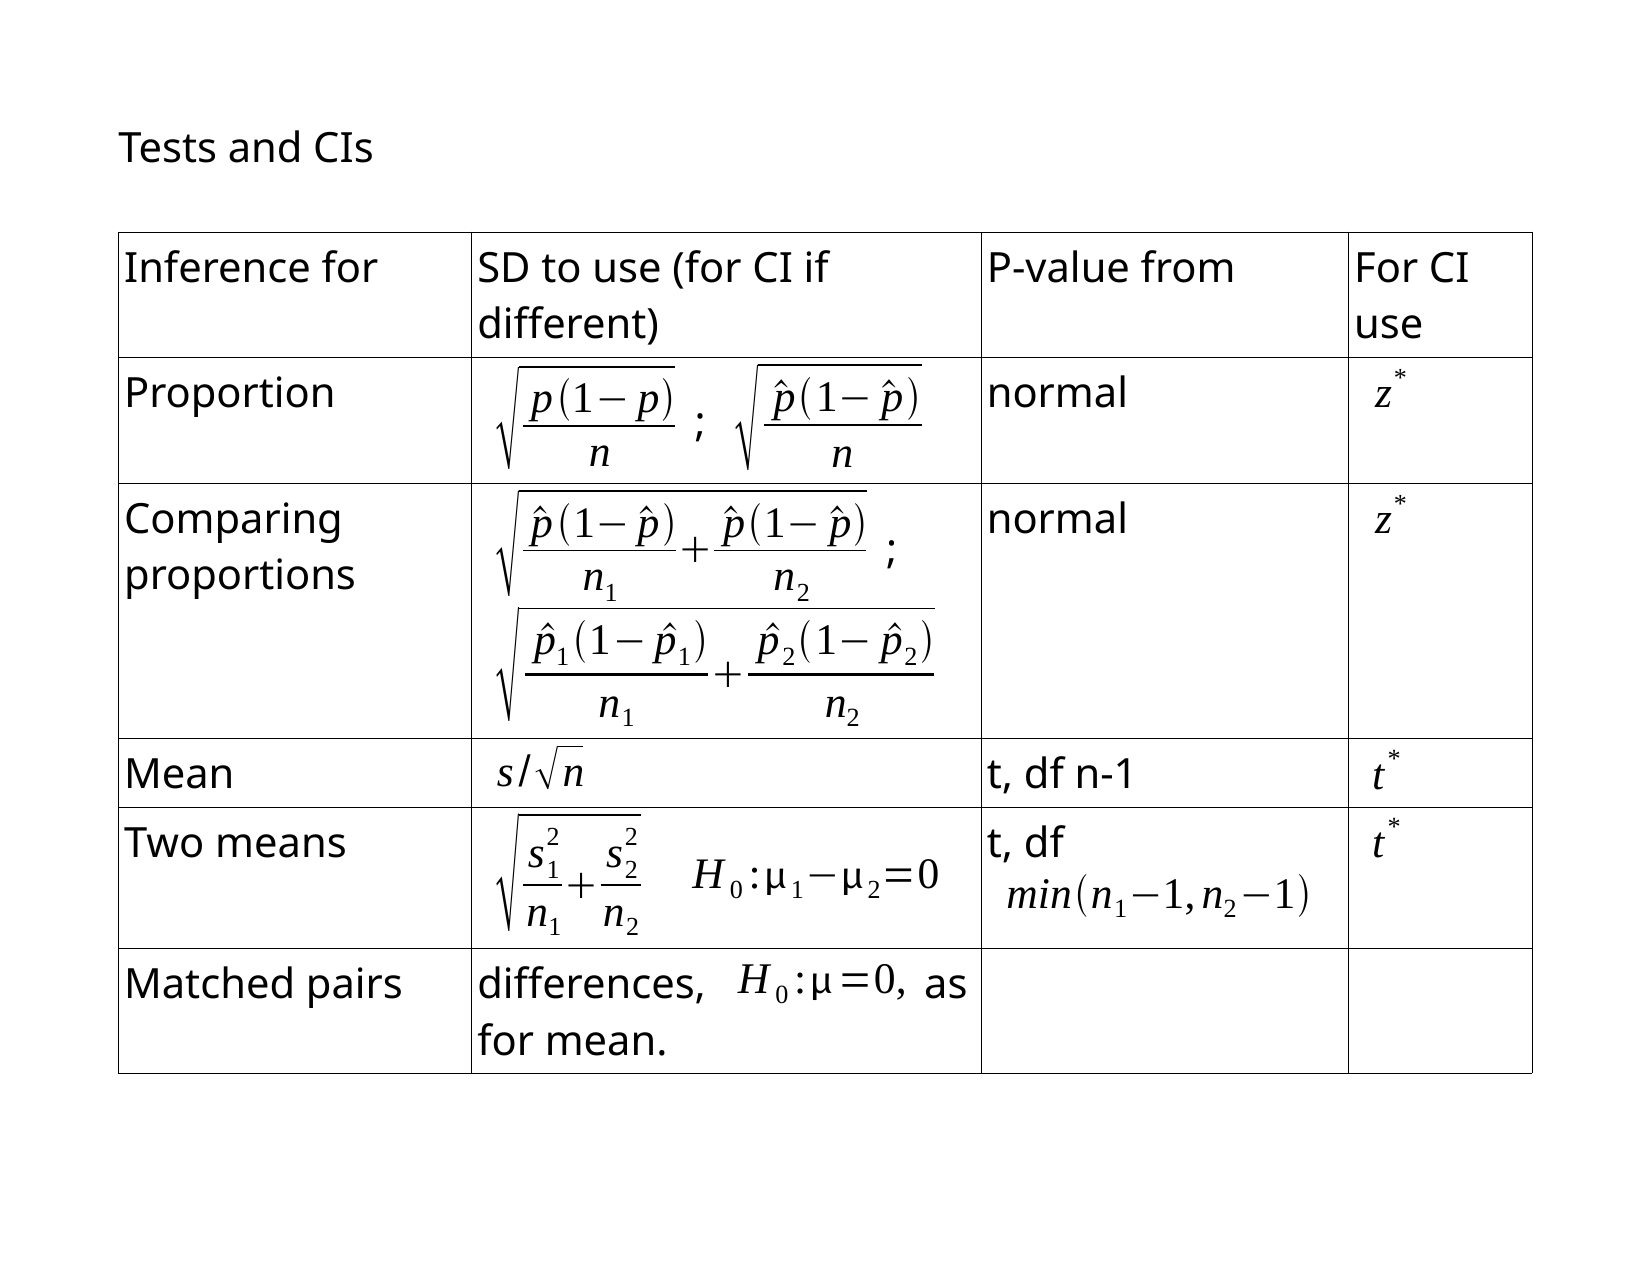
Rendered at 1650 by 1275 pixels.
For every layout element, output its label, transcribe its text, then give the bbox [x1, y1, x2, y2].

table_cell Proportion [119, 358, 471, 483]
table_cell [1349, 739, 1532, 807]
table_cell Mean [119, 739, 471, 807]
table_cell [1349, 808, 1532, 948]
table_cell [982, 949, 1348, 1073]
table_header P-value from [982, 233, 1348, 357]
table_cell [1349, 358, 1532, 483]
table_cell Matched pairs [119, 949, 471, 1073]
table_cell t, df n-1 [982, 739, 1348, 807]
table_cell ; [472, 358, 981, 483]
table_cell t, df [982, 808, 1348, 948]
table_header For CI use [1349, 233, 1532, 357]
table_cell Comparing proportions [119, 484, 471, 738]
text Tests and CIs [118, 118, 1532, 175]
table_header Inference for [119, 233, 471, 357]
table_cell normal [982, 358, 1348, 483]
table_cell [472, 808, 981, 948]
table_cell Two means [119, 808, 471, 948]
table_cell [1349, 949, 1532, 1073]
table_cell [1349, 484, 1532, 738]
table_header SD to use (for CI if different) [472, 233, 981, 357]
table_cell normal [982, 484, 1348, 738]
table_cell differences, as for mean. [472, 949, 981, 1073]
table_cell [472, 739, 981, 807]
table_cell ; [472, 484, 981, 738]
